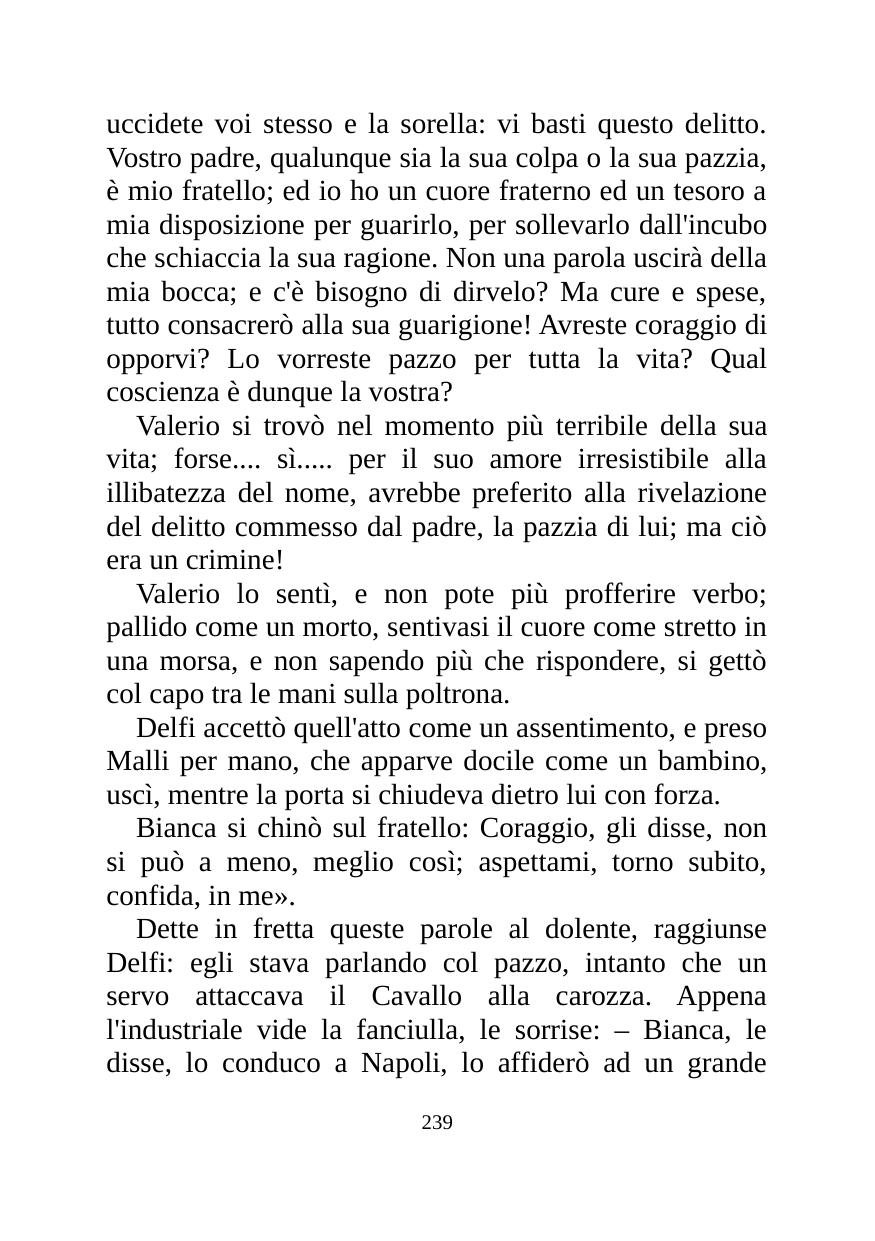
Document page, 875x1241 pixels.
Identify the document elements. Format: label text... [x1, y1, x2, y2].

text Valerio si trovò nel momento più terribile della sua vita; forse.... sì..... per il suo amore irresistibile alla illibatezza del nome, avrebbe preferito alla rivelazione del delitto commesso dal padre, la pazzia di lui; ma ciò era un crimine! [106, 408, 768, 576]
text Valerio lo sentì, e non pote più profferire verbo; pallido come un morto, sentivasi il cuore come stretto in una morsa, e non sapendo più che rispondere, si gettò col capo tra le mani sulla poltrona. [106, 576, 768, 710]
text uccidete voi stesso e la sorella: vi basti questo delitto. Vostro padre, qualunque sia la sua colpa o la sua pazzia, è mio fratello; ed io ho un cuore fraterno ed un tesoro a mia disposizione per guarirlo, per sollevarlo dall'incubo che schiaccia la sua ragione. Non una parola uscirà della mia bocca; e c'è bisogno di dirvelo? Ma cure e spese, tutto consacrerò alla sua guarigione! Avreste coraggio di opporvi? Lo vorreste pazzo per tutta la vita? Qual coscienza è dunque la vostra? [106, 106, 768, 408]
text Delfi accettò quell'atto come un assentimento, e preso Malli per mano, che apparve docile come un bambino, uscì, mentre la porta si chiudeva dietro lui con forza. [106, 710, 768, 811]
text Dette in fretta queste parole al dolente, raggiunse Delfi: egli stava parlando col pazzo, intanto che un servo attaccava il Cavallo alla carozza. Appena l'industriale vide la fanciulla, le sorrise: – Bianca, le disse, lo conduco a Napoli, lo affiderò ad un grande [106, 911, 768, 1079]
text Bianca si chinò sul fratello: Coraggio, gli disse, non si può a meno, meglio così; aspettami, torno subito, confida, in me». [106, 811, 768, 911]
